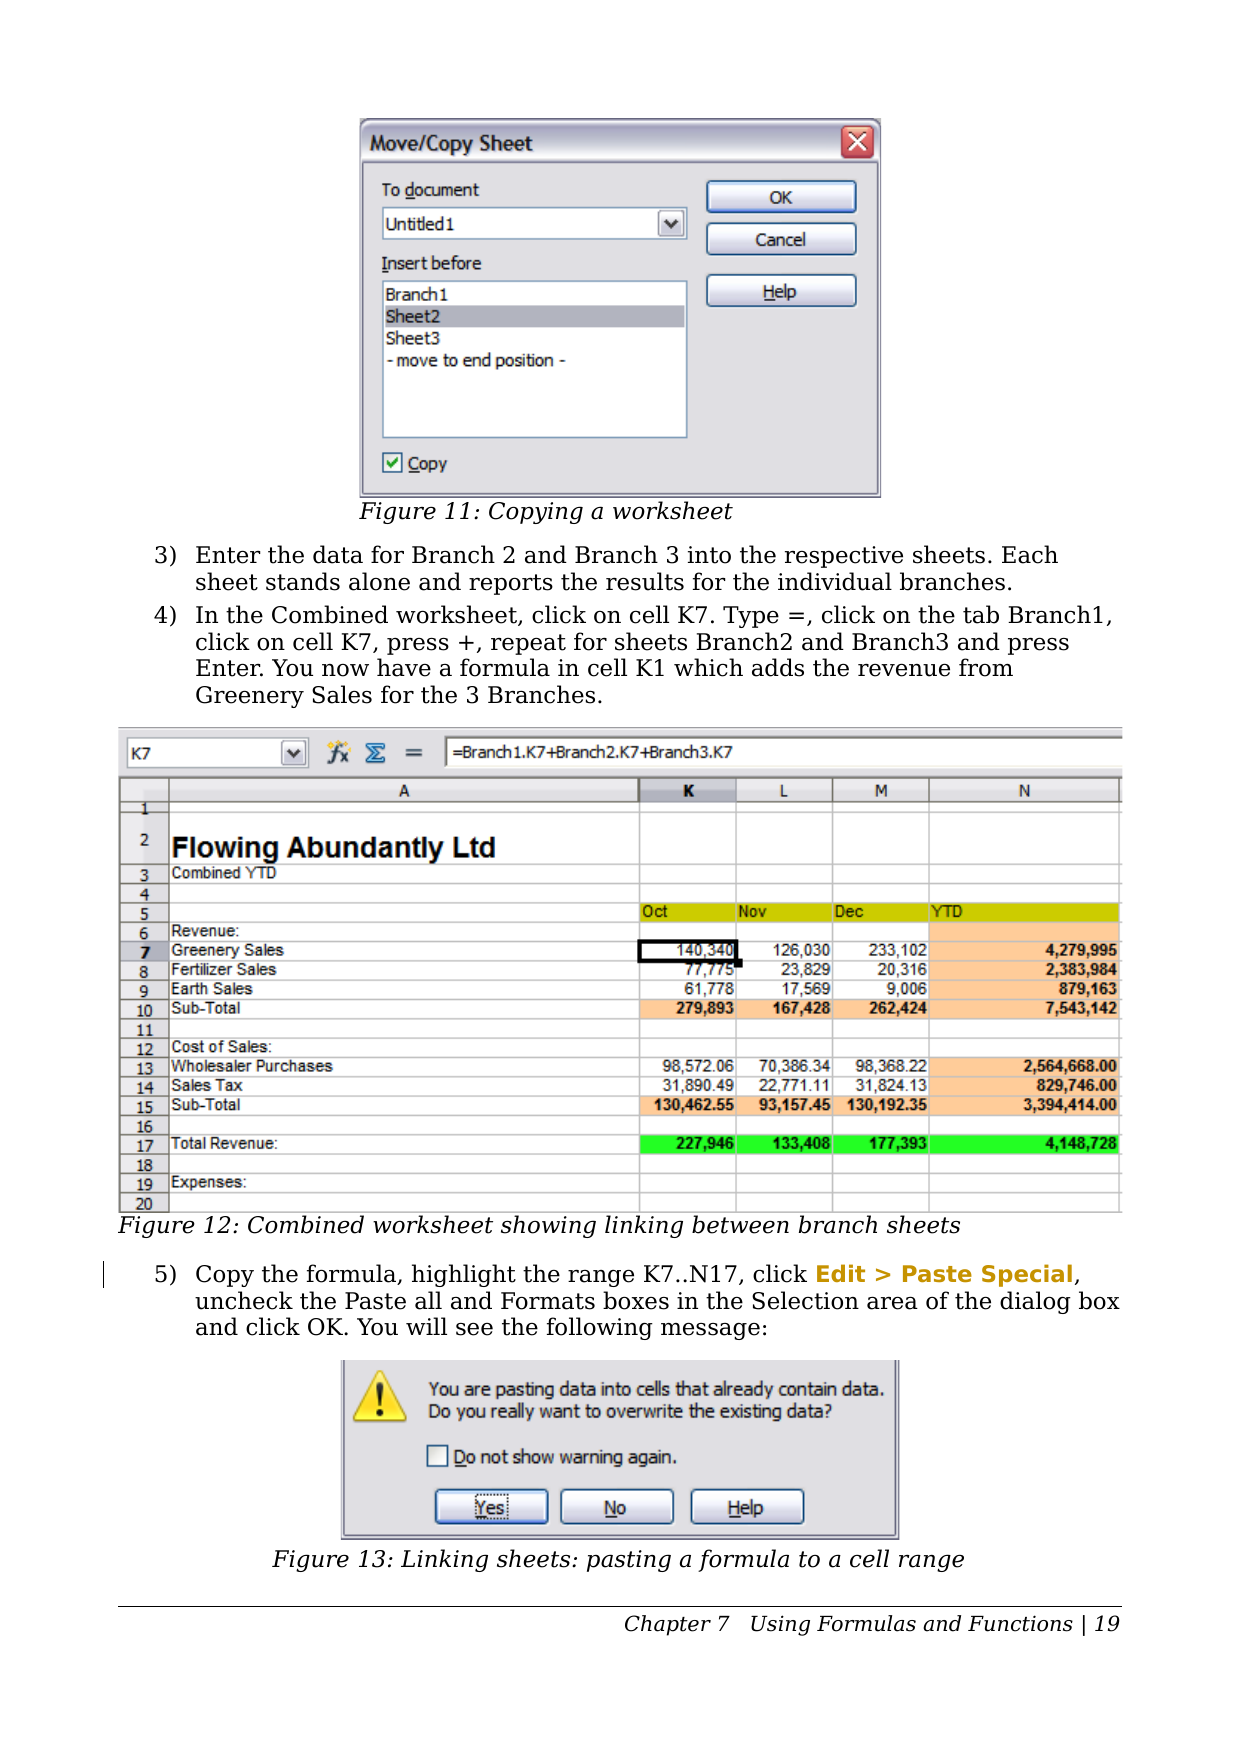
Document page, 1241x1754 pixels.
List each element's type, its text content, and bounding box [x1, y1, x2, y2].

list Copy the formula, highlight the range K7..N17, click Edit > Paste Special, uncheck the Paste all and Formats boxes in the Selection area of the dialog box and click OK. You will see the following message: [177, 1261, 1122, 1341]
list Enter the data for Branch 2 and Branch 3 into the respective sheets. Each sheet stands alone and reports the results for the individual branches. [177, 543, 1122, 596]
text Figure 13: Linking sheets: pasting a formula to a cell range [253, 1546, 988, 1573]
text Figure 12: Combined worksheet showing linking between branch sheets [118, 1213, 1124, 1239]
picture [340, 1360, 900, 1540]
picture [118, 727, 1123, 1213]
text Figure 11: Copying a worksheet [359, 498, 881, 524]
list In the Combined worksheet, click on cell K7. Type =, click on the tab Branch1, click on cell K7, press +, repeat for sheets Branch2 and Branch3 and press Enter. You now have a formula in cell K1 which adds the revenue from Greenery Sales for the 3 Branches. [177, 602, 1122, 709]
picture [359, 118, 882, 498]
